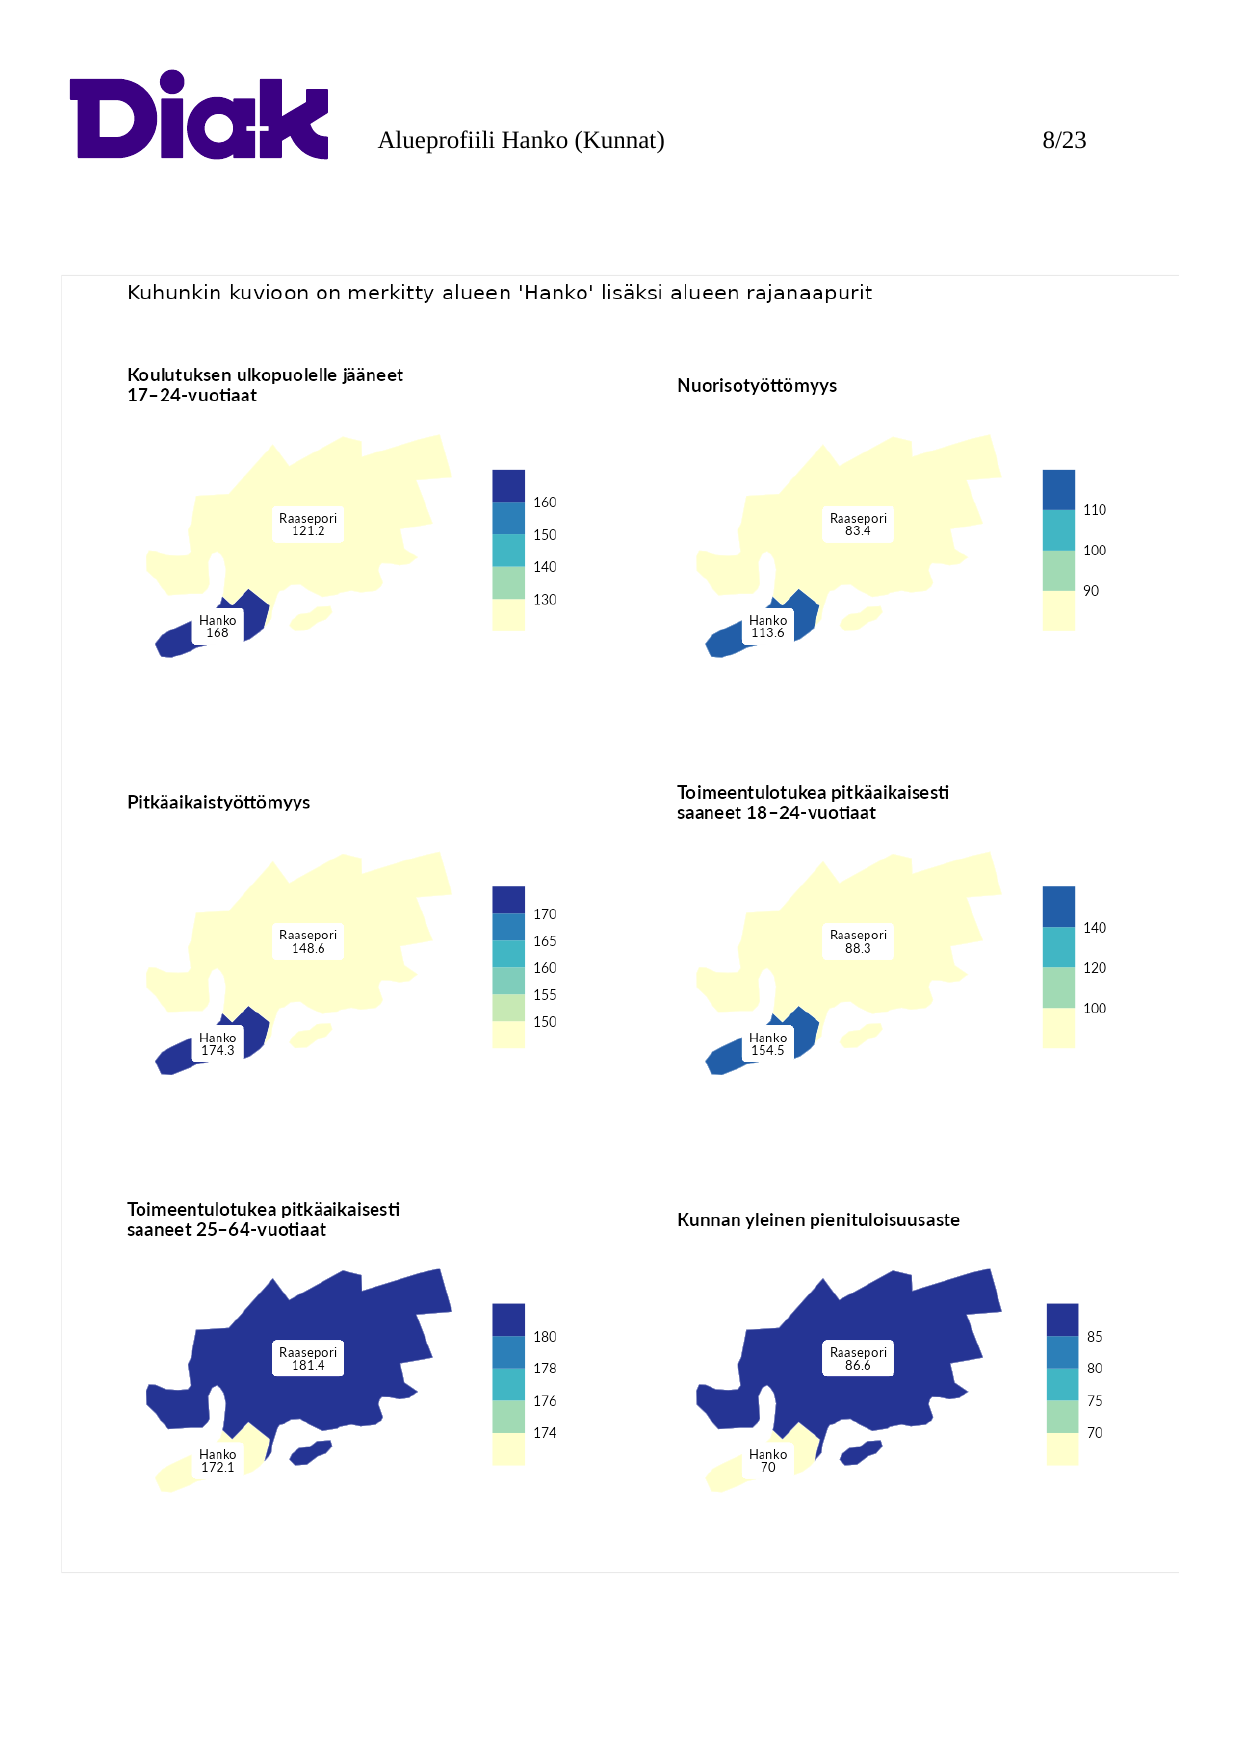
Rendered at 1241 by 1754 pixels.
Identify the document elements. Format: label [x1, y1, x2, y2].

picture [61, 196, 1179, 1651]
